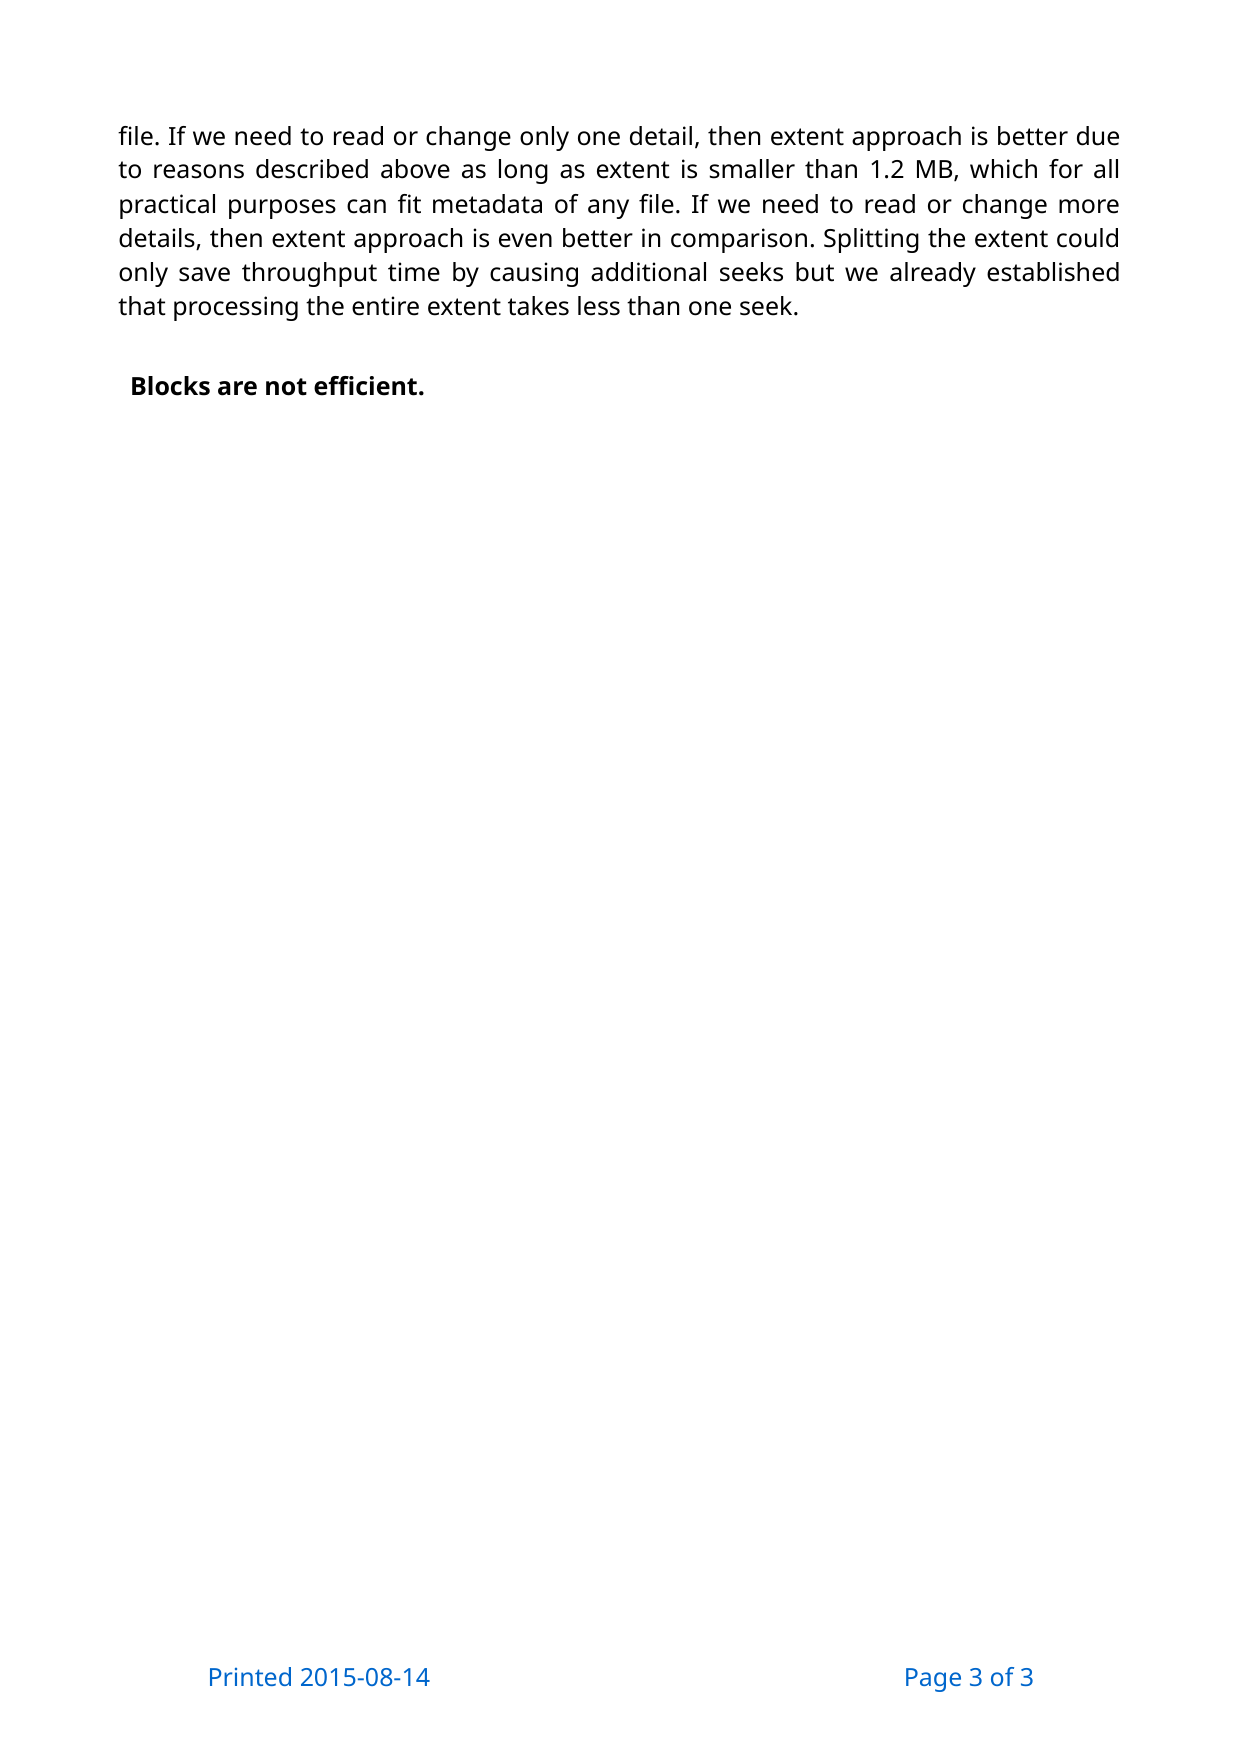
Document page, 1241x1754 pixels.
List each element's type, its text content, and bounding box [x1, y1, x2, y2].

text Blocks are not efficient. [118, 368, 1122, 402]
text file. If we need to read or change only one detail, then extent approach is better due to reasons described above as long as extent is smaller than 1.2 MB, which for all practical purposes can fit metadata of any file. If we need to read or change more details, then extent approach is even better in comparison. Splitting the extent could only save throughput time by causing additional seeks but we already established that processing the entire extent takes less than one seek. [118, 118, 1122, 322]
